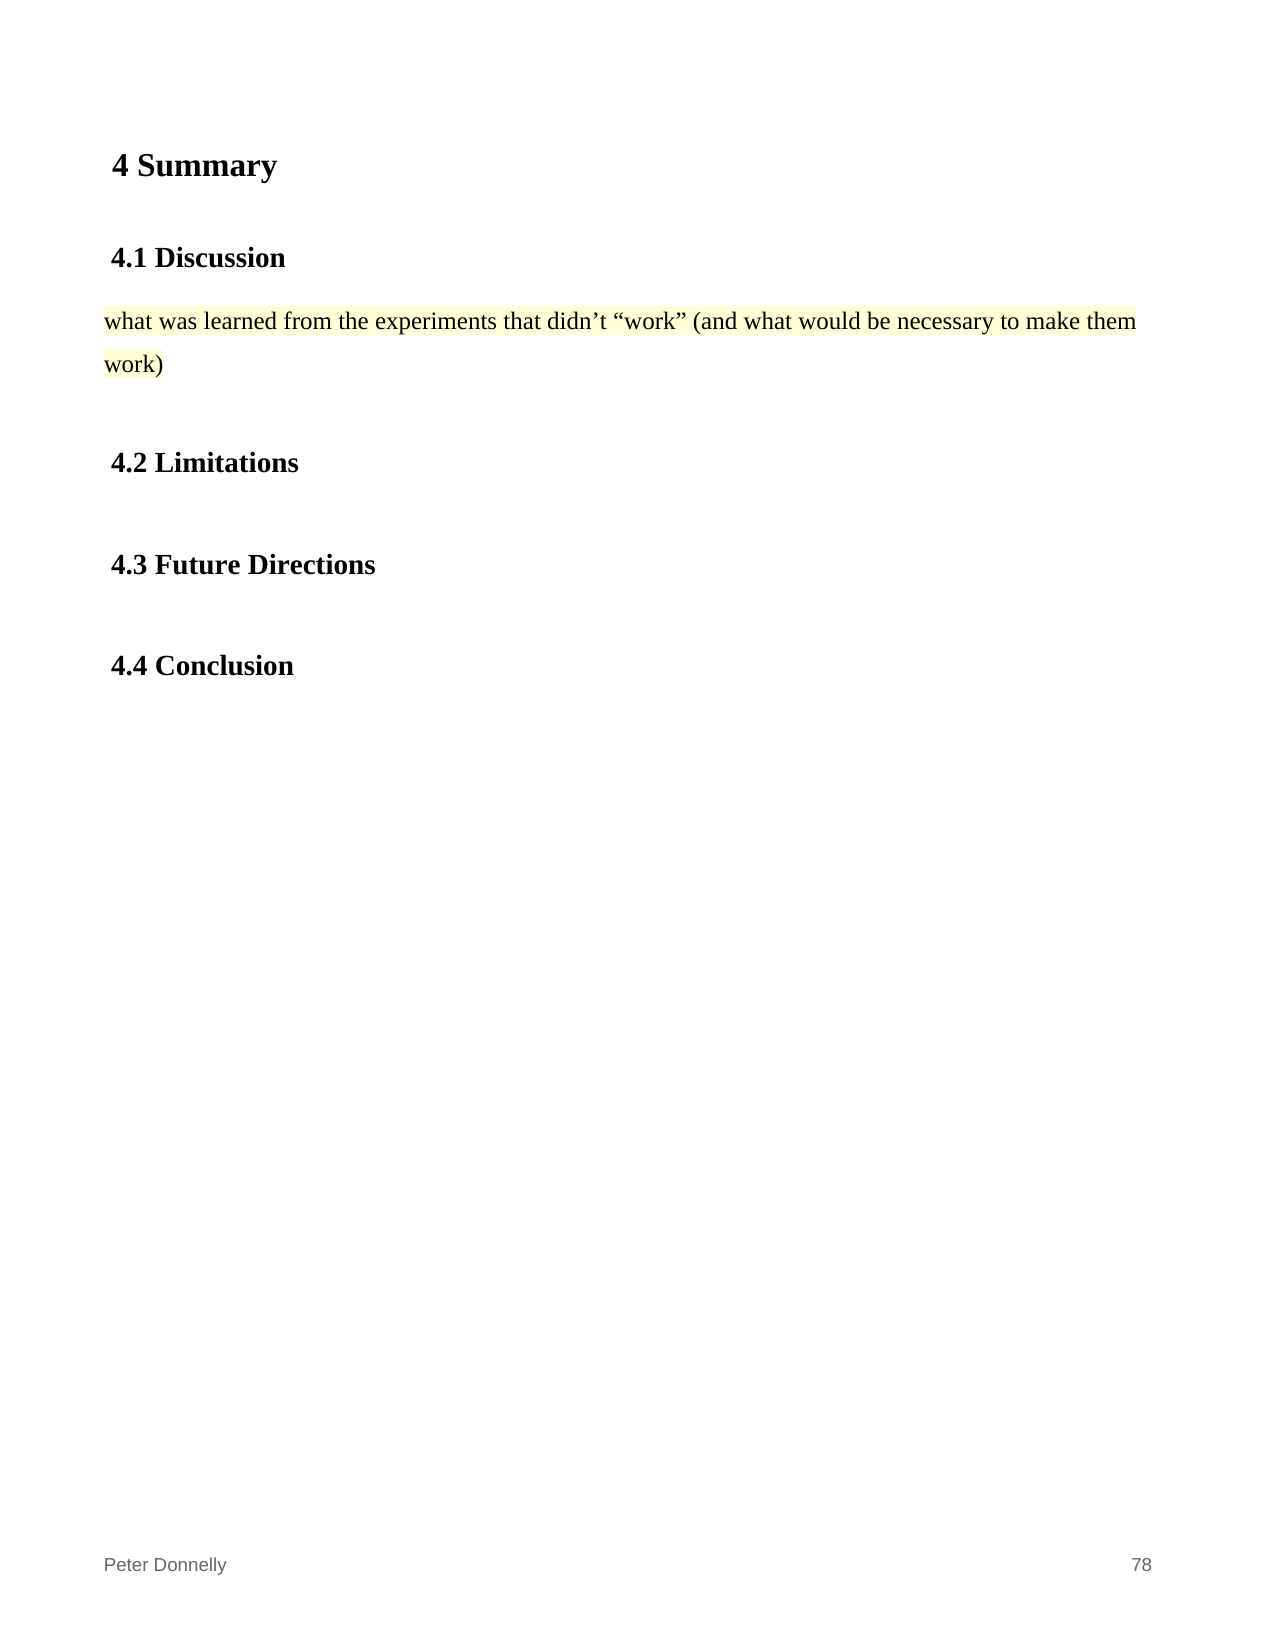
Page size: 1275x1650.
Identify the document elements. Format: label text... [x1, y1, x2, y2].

text what was learned from the experiments that didn’t “work” (and what would be necessary to make them work) [103, 306, 1181, 378]
subtitle Summary [103, 145, 1181, 183]
subtitle Future Directions [103, 547, 1181, 580]
subtitle Discussion [103, 240, 1181, 273]
subtitle Conclusion [103, 648, 1181, 682]
subtitle Limitations [103, 445, 1181, 479]
